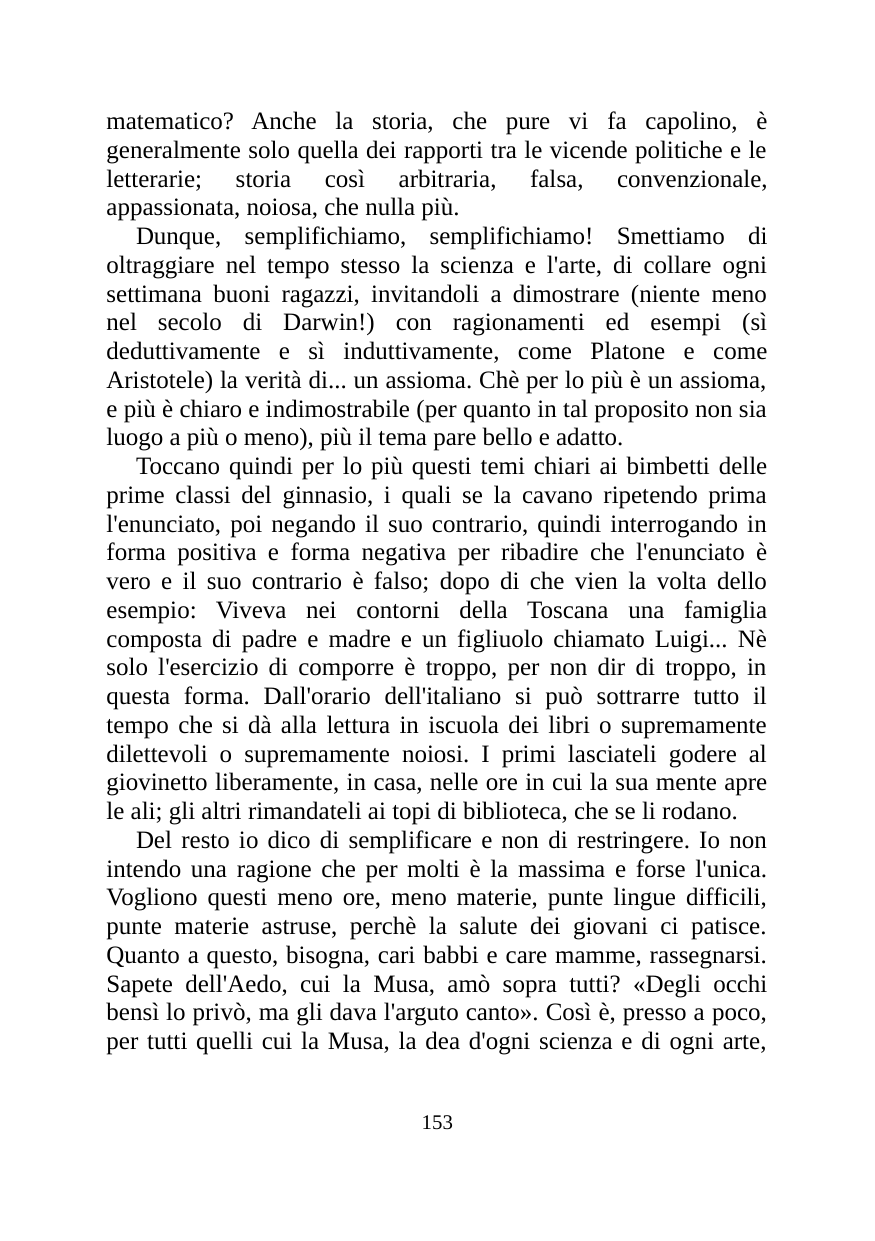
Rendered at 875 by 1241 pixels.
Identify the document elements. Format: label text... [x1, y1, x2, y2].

text Del resto io dico di semplificare e non di restringere. Io non intendo una ragione che per molti è la massima e forse l'unica. Vogliono questi meno ore, meno materie, punte lingue difficili, punte materie astruse, perchè la salute dei giovani ci patisce. Quanto a questo, bisogna, cari babbi e care mamme, rassegnarsi. Sapete dell'Aedo, cui la Musa, amò sopra tutti? «Degli occhi bensì lo privò, ma gli dava l'arguto canto». Così è, presso a poco, per tutti quelli cui la Musa, la dea d'ogni scienza e di ogni arte, [106, 825, 768, 1055]
text Toccano quindi per lo più questi temi chiari ai bimbetti delle prime classi del ginnasio, i quali se la cavano ripetendo prima l'enunciato, poi negando il suo contrario, quindi interrogando in forma positiva e forma negativa per ribadire che l'enunciato è vero e il suo contrario è falso; dopo di che vien la volta dello esempio: Viveva nei contorni della Toscana una famiglia composta di padre e madre e un figliuolo chiamato Luigi... Nè solo l'esercizio di comporre è troppo, per non dir di troppo, in questa forma. Dall'orario dell'italiano si può sottrarre tutto il tempo che si dà alla lettura in iscuola dei libri o supremamente dilettevoli o supremamente noiosi. I primi lasciateli godere al giovinetto liberamente, in casa, nelle ore in cui la sua mente apre le ali; gli altri rimandateli ai topi di biblioteca, che se li rodano. [106, 451, 768, 825]
text matematico? Anche la storia, che pure vi fa capolino, è generalmente solo quella dei rapporti tra le vicende politiche e le letterarie; storia così arbitraria, falsa, convenzionale, appassionata, noiosa, che nulla più. [106, 106, 768, 221]
text Dunque, semplifichiamo, semplifichiamo! Smettiamo di oltraggiare nel tempo stesso la scienza e l'arte, di collare ogni settimana buoni ragazzi, invitandoli a dimostrare (niente meno nel secolo di Darwin!) con ragionamenti ed esempi (sì deduttivamente e sì induttivamente, come Platone e come Aristotele) la verità di... un assioma. Chè per lo più è un assioma, e più è chiaro e indimostrabile (per quanto in tal proposito non sia luogo a più o meno), più il tema pare bello e adatto. [106, 221, 768, 451]
